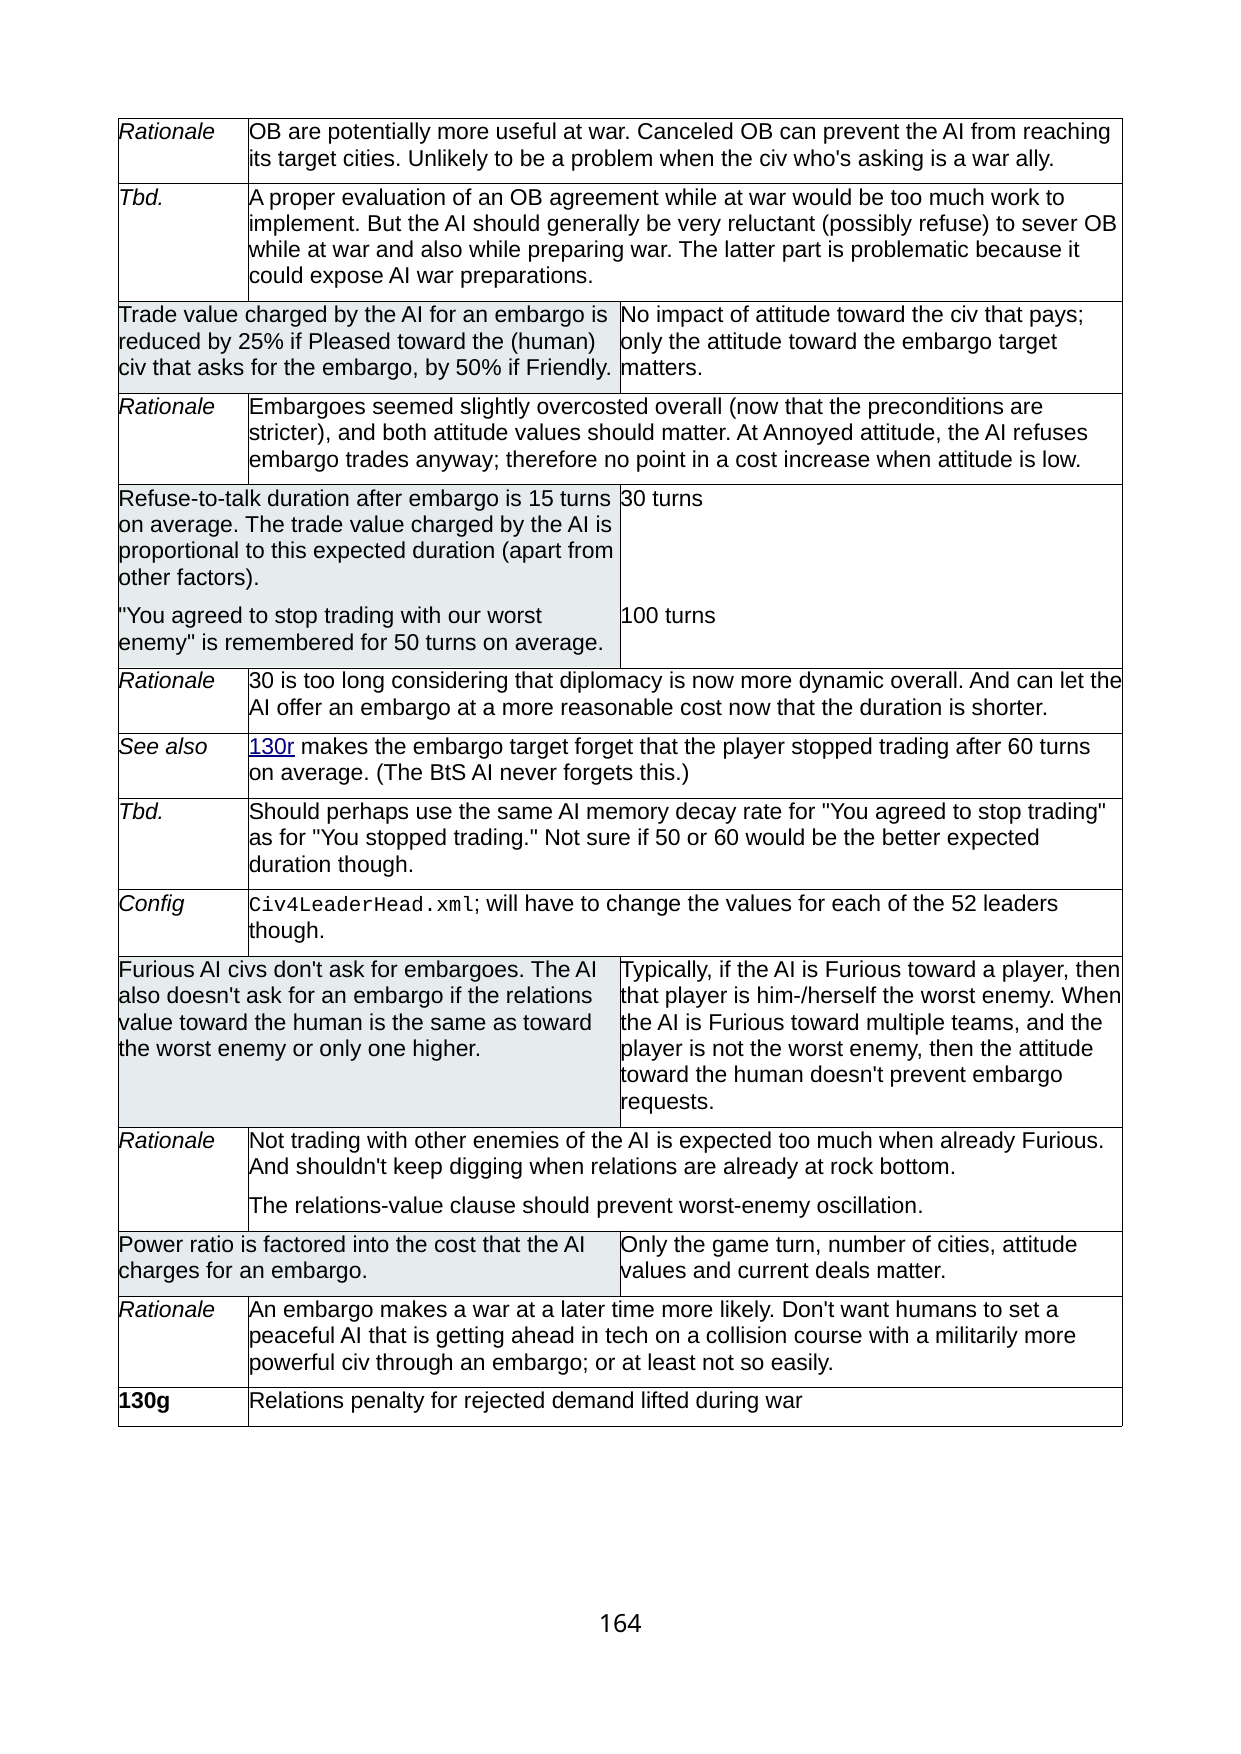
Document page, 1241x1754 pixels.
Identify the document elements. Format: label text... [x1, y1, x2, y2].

table_cell Rationale [119, 394, 248, 484]
table_cell Tbd. [119, 184, 248, 301]
table_cell Only the game turn, number of cities, attitude values and current deals matter. [621, 1232, 1122, 1296]
table_cell Refuse-to-talk duration after embargo is 15 turns on average. The trade value charged by the AI is proportional to this expected duration (apart from other factors). "You agreed to stop trading with our worst enemy" is remembered for 50 turns on average. [119, 485, 620, 667]
table_cell OB are potentially more useful at war. Canceled OB can prevent the AI from reaching its target cities. Unlikely to be a problem when the civ who's asking is a war ally. [249, 119, 1122, 183]
table_cell Not trading with other enemies of the AI is expected too much when already Furious. And shouldn't keep digging when relations are already at rock bottom. The relations-value clause should prevent worst-enemy oscillation. [249, 1128, 1122, 1231]
table_cell 130r makes the embargo target forget that the player stopped trading after 60 turns on average. (The BtS AI never forgets this.) [249, 734, 1122, 798]
table_cell 130g [119, 1388, 248, 1426]
table_cell Should perhaps use the same AI memory decay rate for "You agreed to stop trading" as for "You stopped trading." Not sure if 50 or 60 would be the better expected duration though. [249, 799, 1122, 889]
table_cell Relations penalty for rejected demand lifted during war [249, 1388, 1122, 1426]
table_cell See also [119, 734, 248, 798]
table_cell Power ratio is factored into the cost that the AI charges for an embargo. [119, 1232, 620, 1296]
table_cell 30 is too long considering that diplomacy is now more dynamic overall. And can let the AI offer an embargo at a more reasonable cost now that the duration is shorter. [249, 669, 1122, 733]
table_cell Trade value charged by the AI for an embargo is reduced by 25% if Pleased toward the (human) civ that asks for the embargo, by 50% if Friendly. [119, 302, 620, 393]
table_cell Civ4LeaderHead.xml; will have to change the values for each of the 52 leaders though. [249, 890, 1122, 956]
table_cell Rationale [119, 1128, 248, 1231]
table_cell Rationale [119, 669, 248, 733]
table_cell Rationale [119, 119, 248, 183]
table_cell A proper evaluation of an OB agreement while at war would be too much work to implement. But the AI should generally be very reluctant (possibly refuse) to sever OB while at war and also while preparing war. The latter part is problematic because it could expose AI war preparations. [249, 184, 1122, 301]
table_cell Tbd. [119, 799, 248, 889]
table_cell 30 turns 100 turns [621, 485, 1122, 667]
table_cell Furious AI civs don't ask for embargoes. The AI also doesn't ask for an embargo if the relations value toward the human is the same as toward the worst enemy or only one higher. [119, 957, 620, 1127]
table_cell Rationale [119, 1297, 248, 1387]
table_cell An embargo makes a war at a later time more likely. Don't want humans to set a peaceful AI that is getting ahead in tech on a collision course with a militarily more powerful civ through an embargo; or at least not so easily. [249, 1297, 1122, 1387]
table_cell Config [119, 890, 248, 956]
table_cell Typically, if the AI is Furious toward a player, then that player is him-/herself the worst enemy. When the AI is Furious toward multiple teams, and the player is not the worst enemy, then the attitude toward the human doesn't prevent embargo requests. [621, 957, 1122, 1127]
table_cell Embargoes seemed slightly overcosted overall (now that the preconditions are stricter), and both attitude values should matter. At Annoyed attitude, the AI refuses embargo trades anyway; therefore no point in a cost increase when attitude is low. [249, 394, 1122, 484]
table_cell No impact of attitude toward the civ that pays; only the attitude toward the embargo target matters. [621, 302, 1122, 393]
